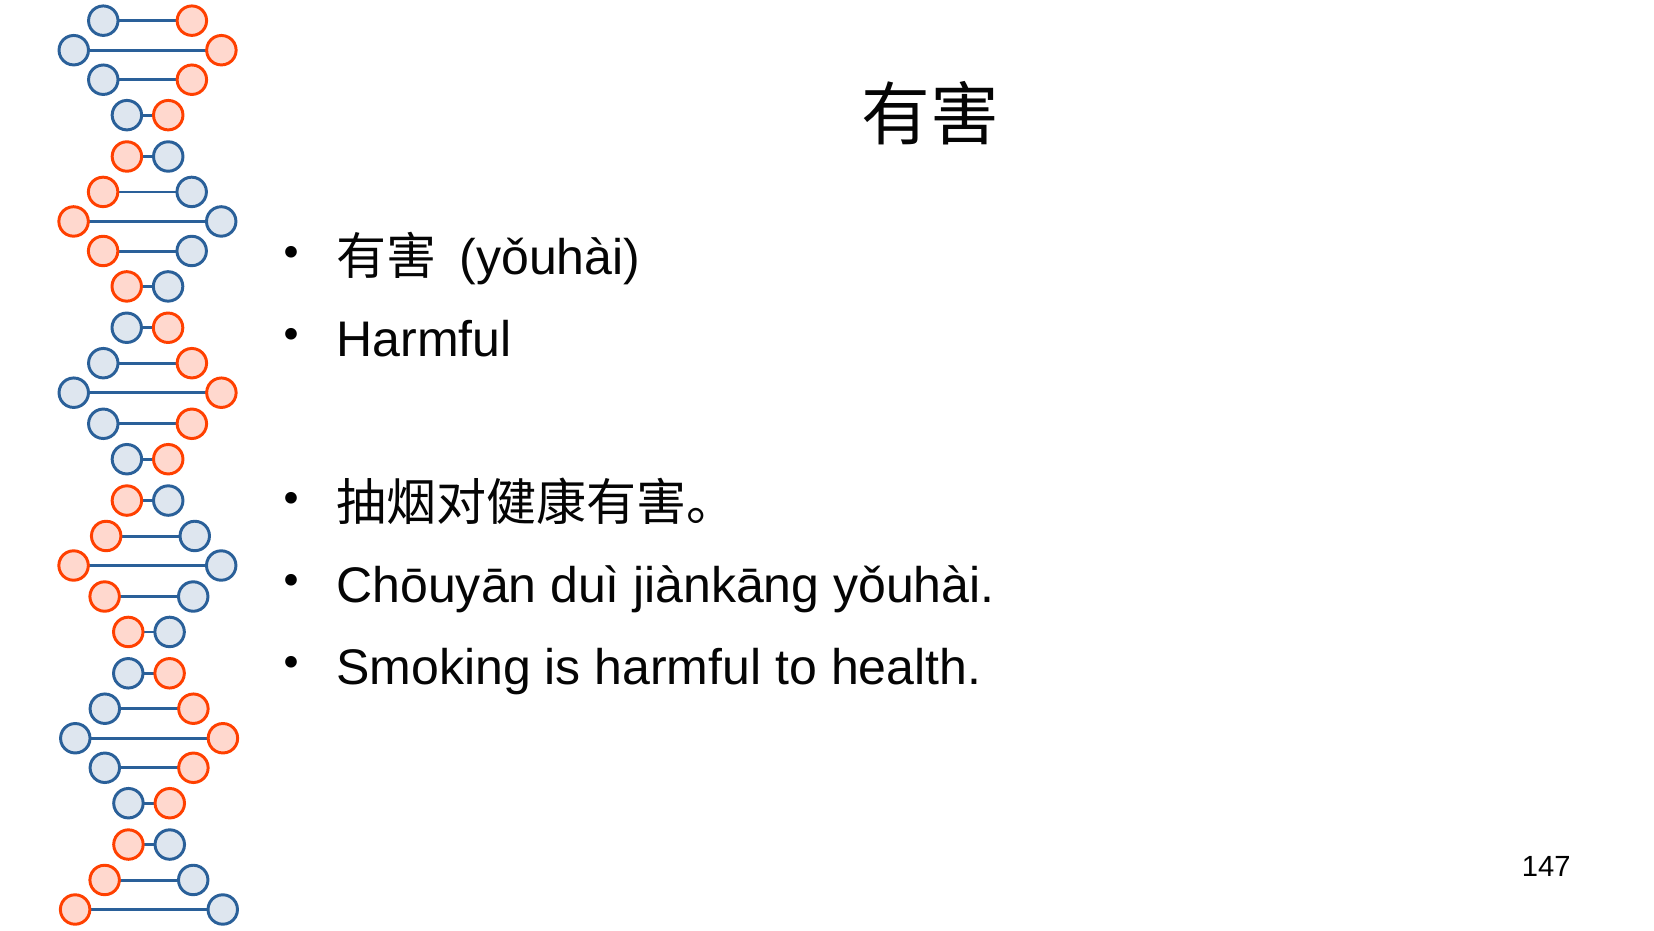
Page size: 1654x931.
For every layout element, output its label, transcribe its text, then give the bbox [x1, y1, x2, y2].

title 有害 [265, 35, 1595, 189]
list 有害 (yǒuhài) Harmful 抽烟对健康有害。 Chōuyān duì jiànkāng yǒuhài. Smoking is harmful to health. [265, 224, 1595, 764]
